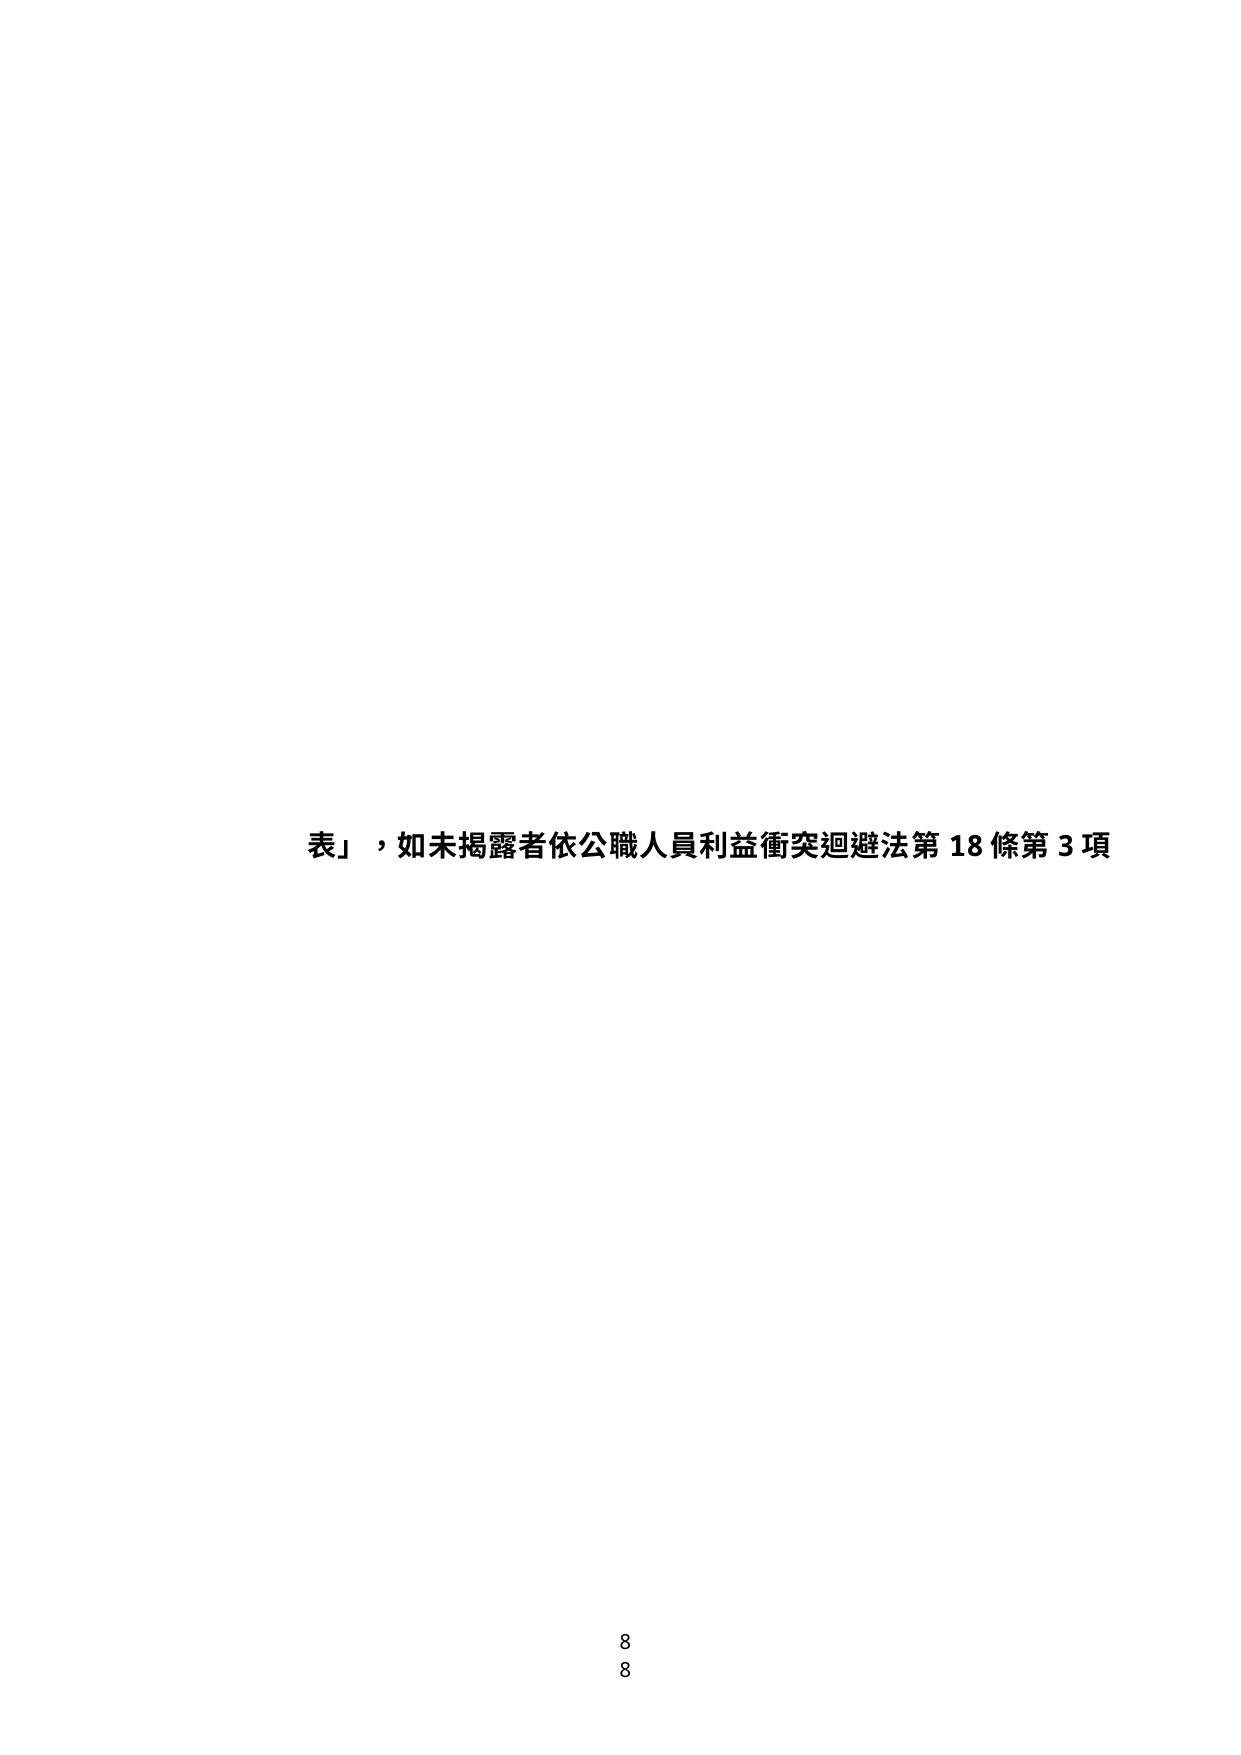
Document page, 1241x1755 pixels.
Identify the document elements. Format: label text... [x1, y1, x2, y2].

text 表」，如未揭露者依公職人員利益衝突迴避法第18條第3項 [263, 826, 1110, 864]
